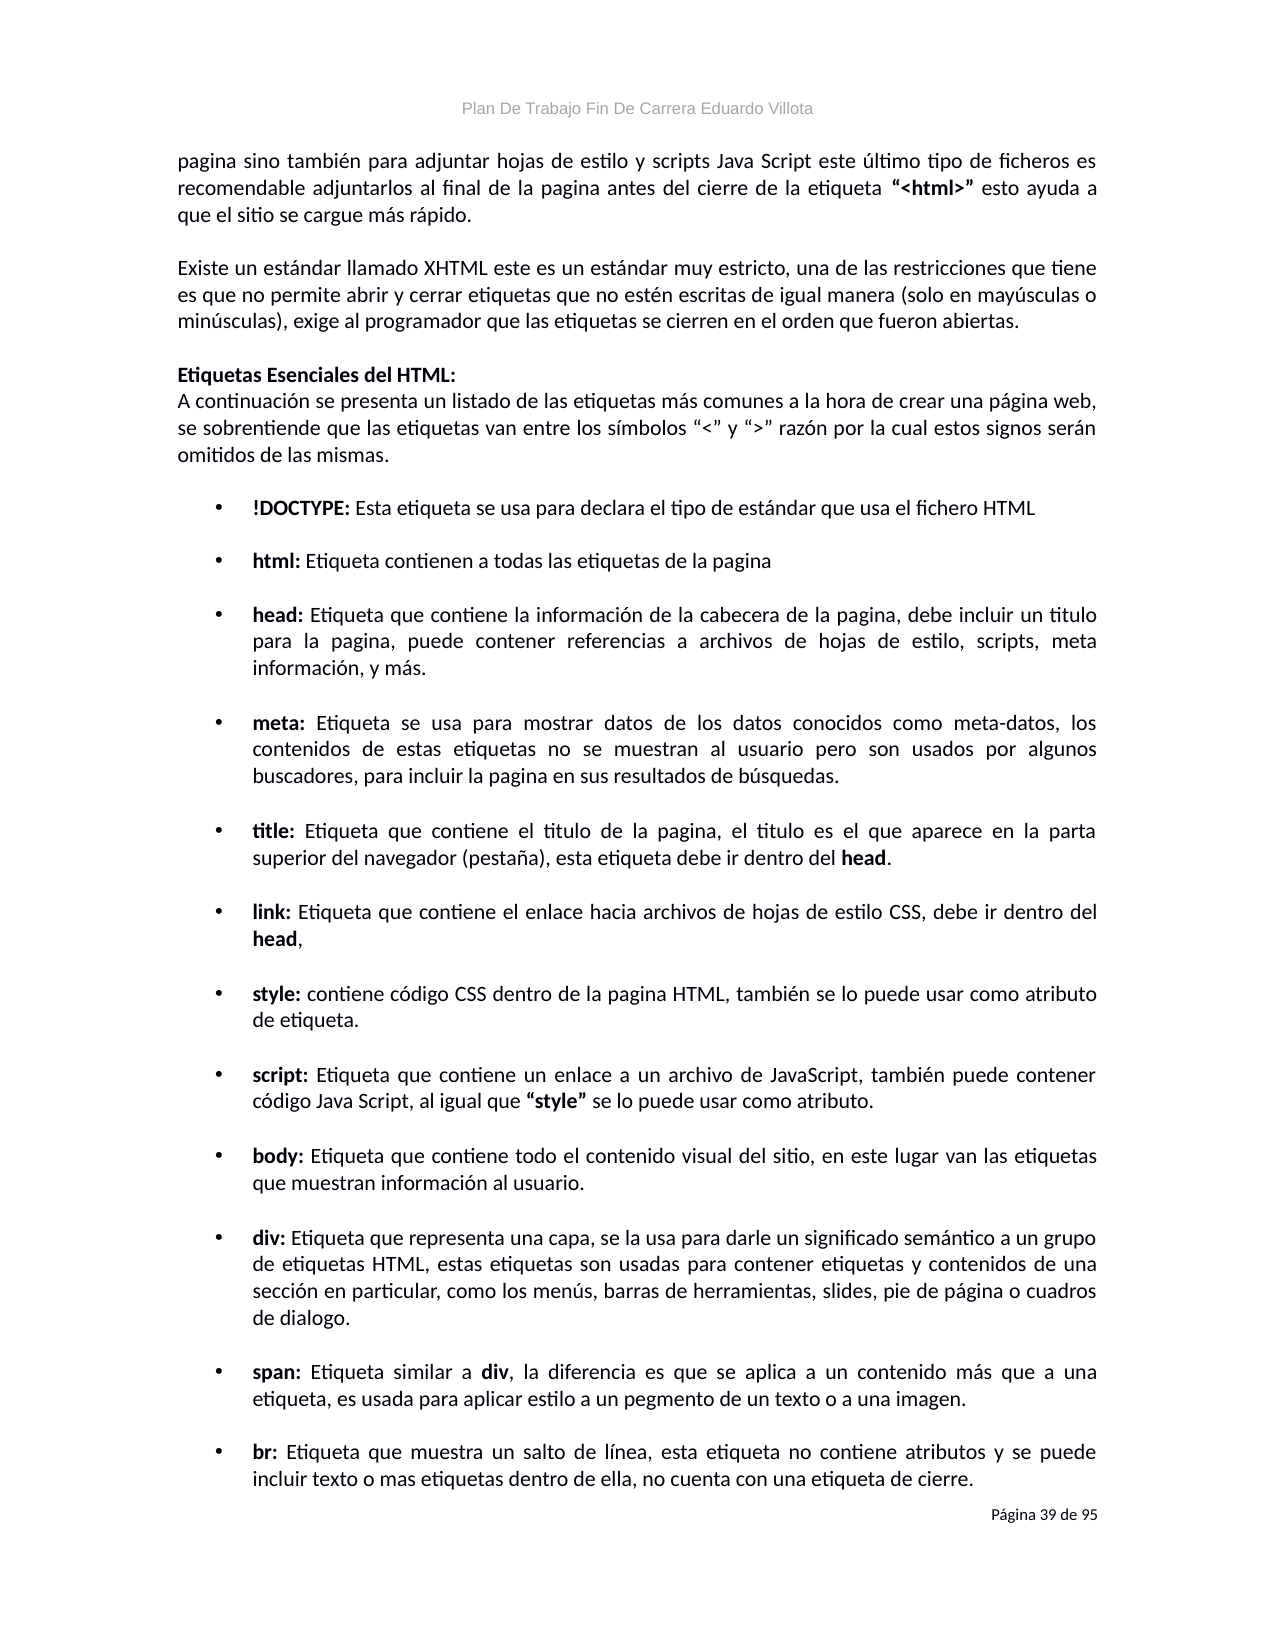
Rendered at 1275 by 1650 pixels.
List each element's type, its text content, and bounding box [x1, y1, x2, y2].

list head: Etiqueta que contiene la información de la cabecera de la pagina, debe incluir un titulo para la pagina, puede contener referencias a archivos de hojas de estilo, scripts, meta información, y más. [215, 601, 1098, 681]
list meta: Etiqueta se usa para mostrar datos de los datos conocidos como meta-datos, los contenidos de estas etiquetas no se muestran al usuario pero son usados por algunos buscadores, para incluir la pagina en sus resultados de búsquedas. [215, 709, 1098, 789]
text pagina sino también para adjuntar hojas de estilo y scripts Java Script este último tipo de ficheros es recomendable adjuntarlos al final de la pagina antes del cierre de la etiqueta “<html>” esto ayuda a que el sitio se cargue más rápido. [177, 148, 1098, 228]
list div: Etiqueta que representa una capa, se la usa para darle un significado semántico a un grupo de etiquetas HTML, estas etiquetas son usadas para contener etiquetas y contenidos de una sección en particular, como los menús, barras de herramientas, slides, pie de página o cuadros de dialogo. [215, 1224, 1098, 1330]
list !DOCTYPE: Esta etiqueta se usa para declara el tipo de estándar que usa el fichero HTML [215, 494, 1098, 521]
text Existe un estándar llamado XHTML este es un estándar muy estricto, una de las restricciones que tiene es que no permite abrir y cerrar etiquetas que no estén escritas de igual manera (solo en mayúsculas o minúsculas), exige al programador que las etiquetas se cierren en el orden que fueron abiertas. [177, 254, 1098, 334]
list link: Etiqueta que contiene el enlace hacia archivos de hojas de estilo CSS, debe ir dentro del head, [215, 898, 1098, 952]
text Etiquetas Esenciales del HTML: [177, 361, 1098, 388]
list style: contiene código CSS dentro de la pagina HTML, también se lo puede usar como atributo de etiqueta. [215, 980, 1098, 1033]
list body: Etiqueta que contiene todo el contenido visual del sitio, en este lugar van las etiquetas que muestran información al usuario. [215, 1142, 1098, 1196]
list script: Etiqueta que contiene un enlace a un archivo de JavaScript, también puede contener código Java Script, al igual que “style” se lo puede usar como atributo. [215, 1061, 1098, 1114]
text A continuación se presenta un listado de las etiquetas más comunes a la hora de crear una página web, se sobrentiende que las etiquetas van entre los símbolos “<” y “>” razón por la cual estos signos serán omitidos de las mismas. [177, 388, 1098, 468]
list span: Etiqueta similar a div, la diferencia es que se aplica a un contenido más que a una etiqueta, es usada para aplicar estilo a un pegmento de un texto o a una imagen. [215, 1358, 1098, 1412]
list title: Etiqueta que contiene el titulo de la pagina, el titulo es el que aparece en la parta superior del navegador (pestaña), esta etiqueta debe ir dentro del head. [215, 817, 1098, 870]
list html: Etiqueta contienen a todas las etiquetas de la pagina [215, 548, 1098, 574]
list br: Etiqueta que muestra un salto de línea, esta etiqueta no contiene atributos y se puede incluir texto o mas etiquetas dentro de ella, no cuenta con una etiqueta de cierre. [215, 1438, 1098, 1492]
